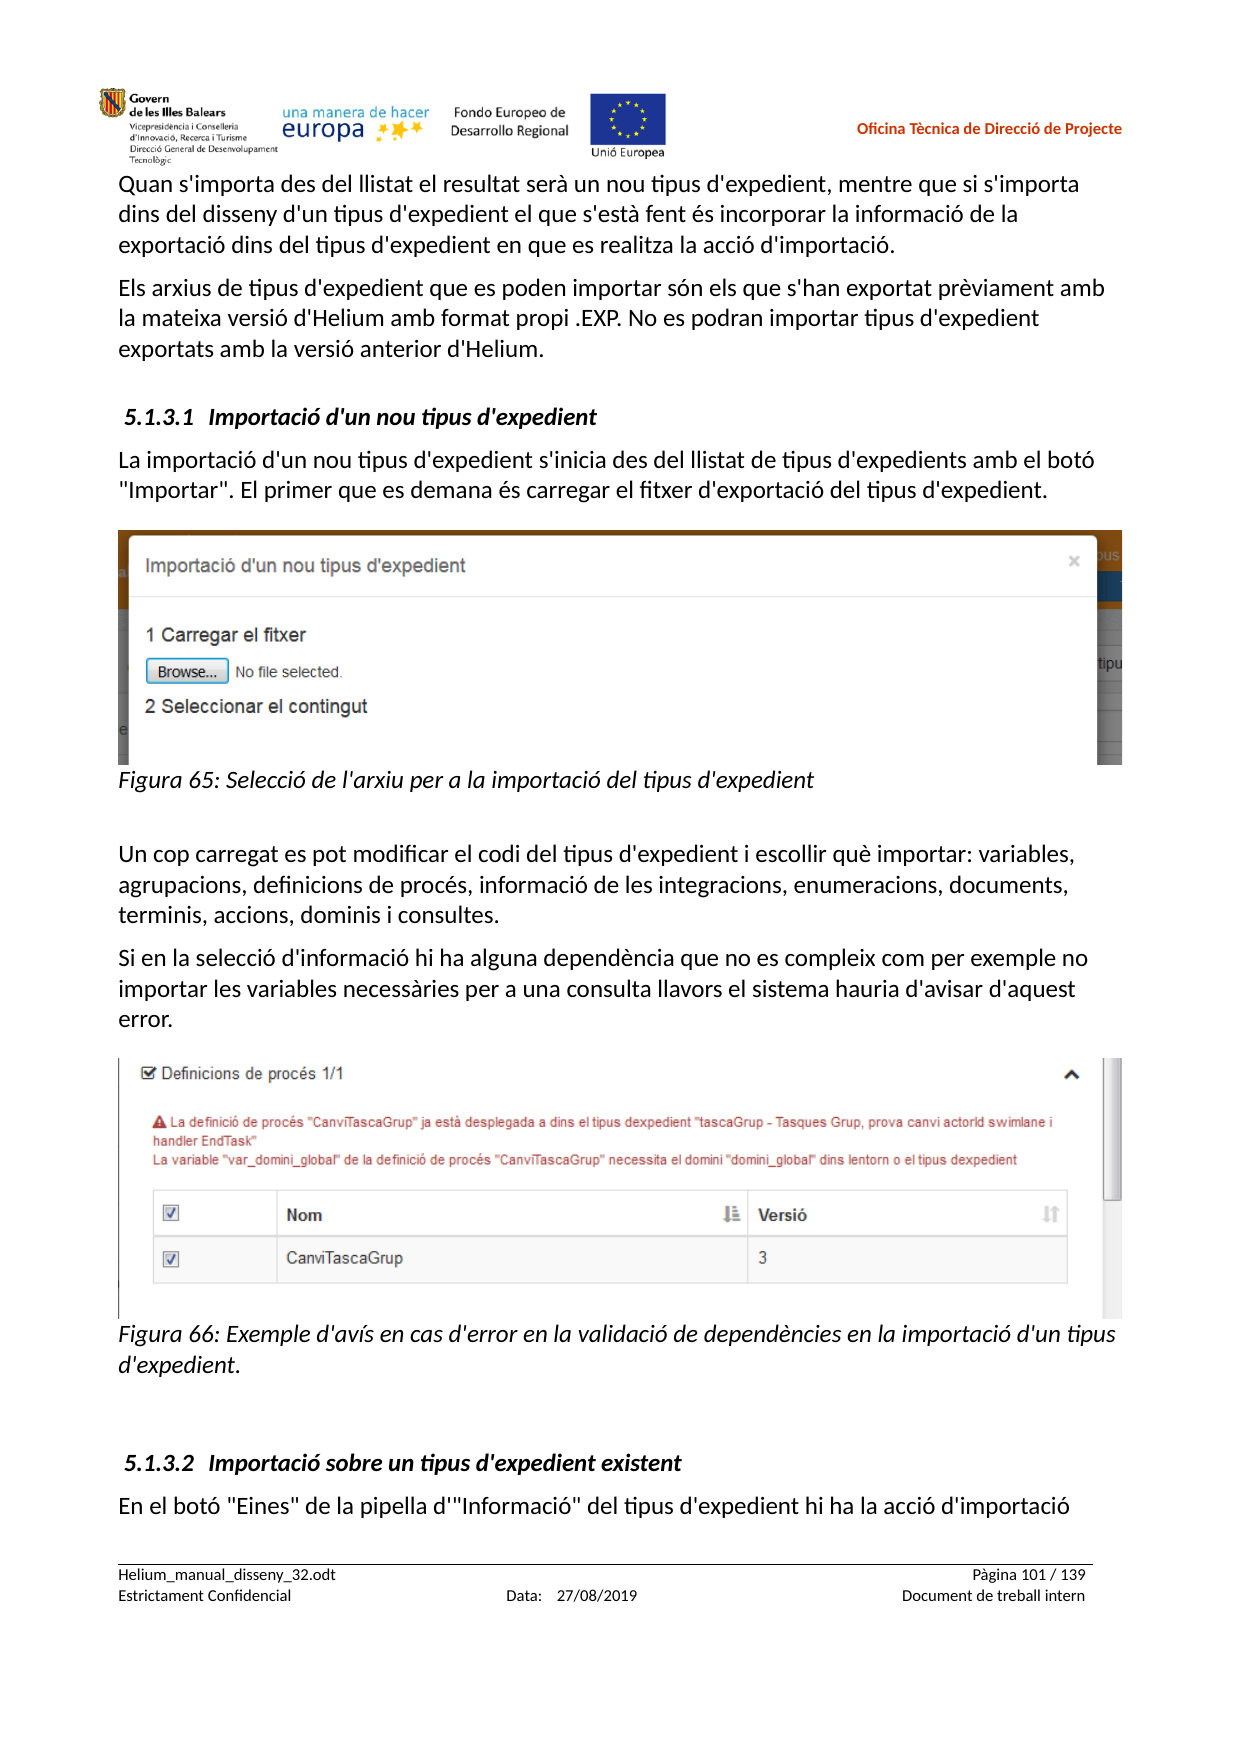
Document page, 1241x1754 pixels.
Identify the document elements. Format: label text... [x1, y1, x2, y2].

text Si en la selecció d'informació hi ha alguna dependència que no es compleix com per exemple no importar les variables necessàries per a una consulta llavors el sistema hauria d'avisar d'aquest error. [118, 942, 1122, 1034]
text En el botó "Eines" de la pipella d'"Informació" del tipus d'expedient hi ha la acció d'importació [118, 1490, 1122, 1521]
subtitle Importació sobre un tipus d'expedient existent [118, 1447, 1122, 1478]
text Quan s'importa des del llistat el resultat serà un nou tipus d'expedient, mentre que si s'importa dins del disseny d'un tipus d'expedient el que s'està fent és incorporar la informació de la exportació dins del tipus d'expedient en que es realitza la acció d'importació. [118, 168, 1122, 259]
text La importació d'un nou tipus d'expedient s'inicia des del llistat de tipus d'expedients amb el botó "Importar". El primer que es demana és carregar el fitxer d'exportació del tipus d'expedient. [118, 444, 1122, 505]
text Un cop carregat es pot modificar el codi del tipus d'expedient i escollir què importar: variables, agrupacions, definicions de procés, informació de les integracions, enumeracions, documents, terminis, accions, dominis i consultes. [118, 838, 1122, 930]
picture [118, 530, 1123, 765]
picture [99, 87, 668, 166]
text Figura 66: Exemple d'avís en cas d'error en la validació de dependències en la importació d'un tipus d'expedient. [118, 1319, 1122, 1379]
subtitle Importació d'un nou tipus d'expedient [118, 401, 1122, 431]
text Els arxius de tipus d'expedient que es poden importar són els que s'han exportat prèviament amb la mateixa versió d'Helium amb format propi .EXP. No es podran importar tipus d'expedient exportats amb la versió anterior d'Helium. [118, 272, 1122, 363]
text Figura 65: Selecció de l'arxiu per a la importació del tipus d'expedient [118, 765, 1122, 795]
picture [118, 1058, 1123, 1319]
